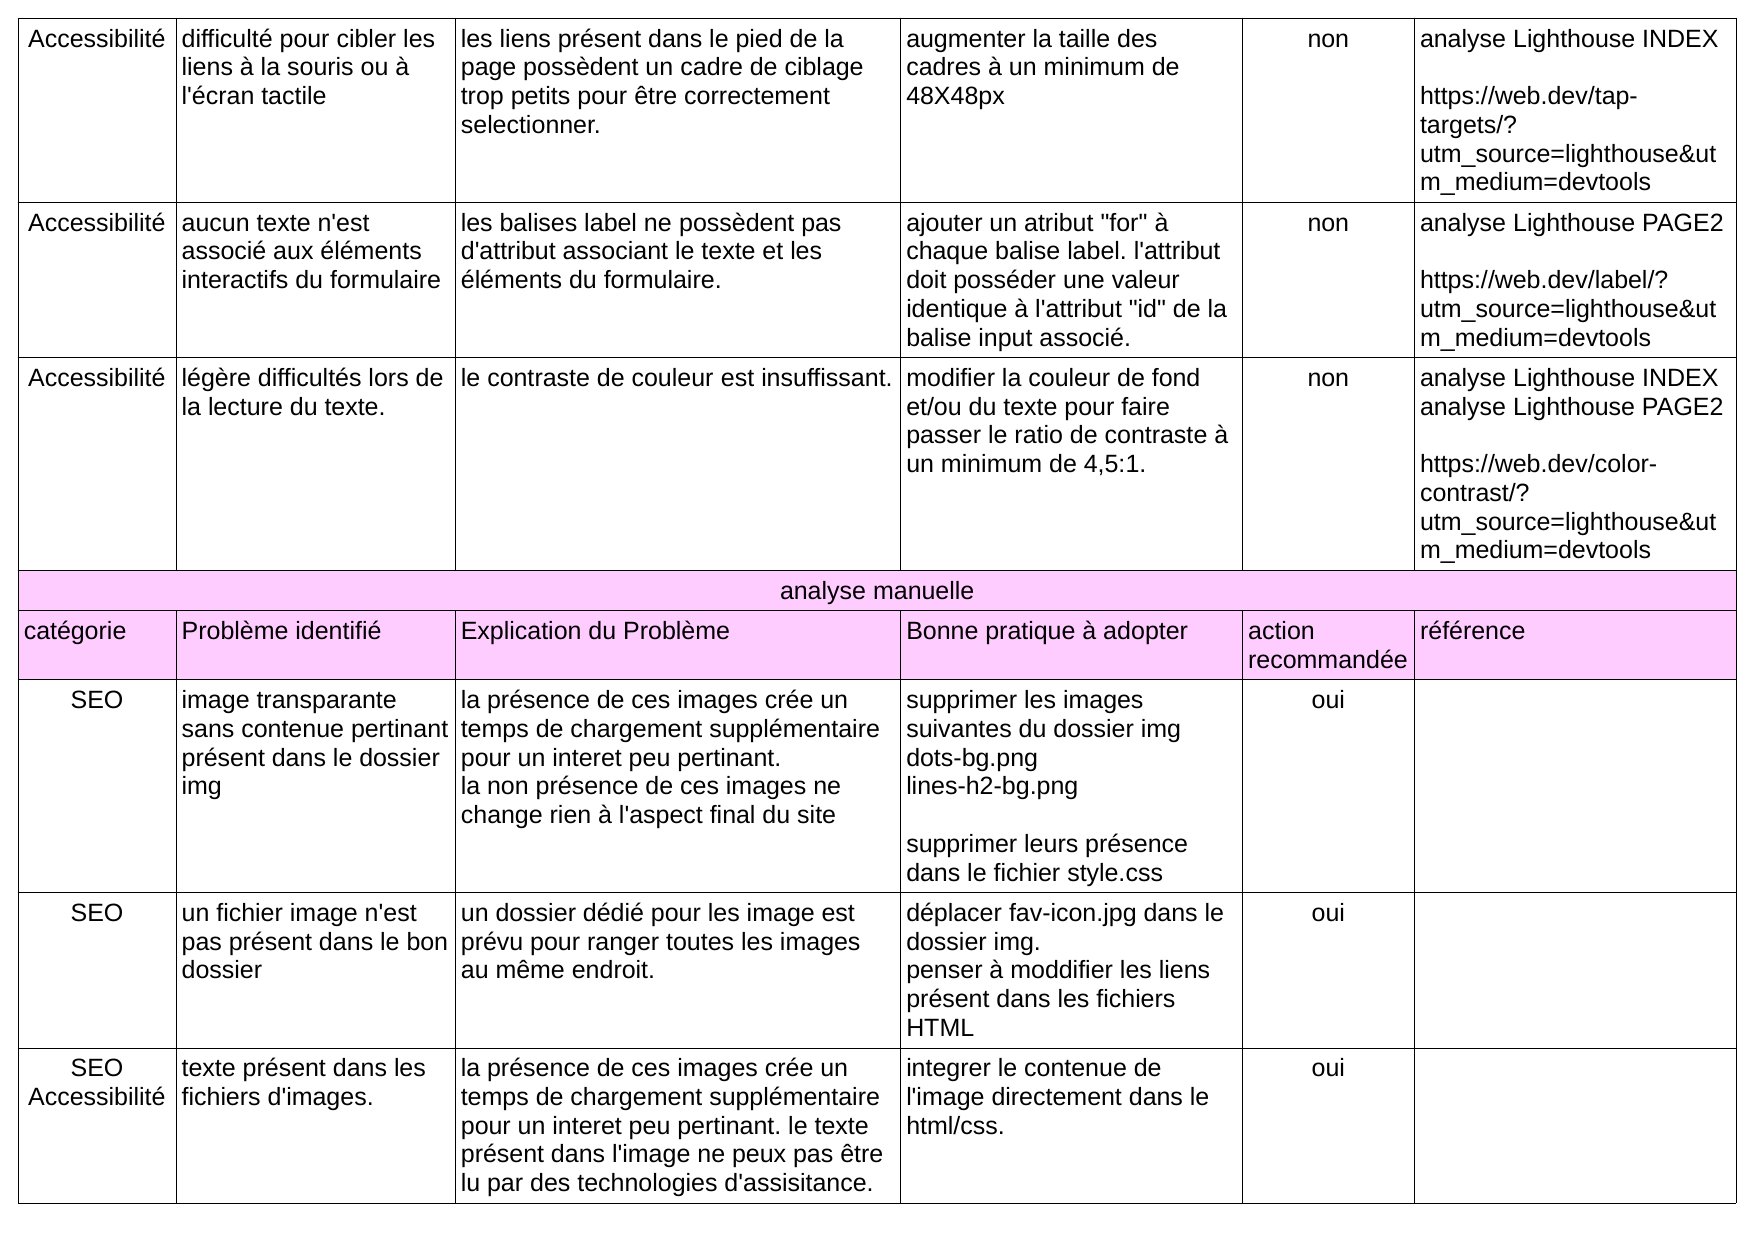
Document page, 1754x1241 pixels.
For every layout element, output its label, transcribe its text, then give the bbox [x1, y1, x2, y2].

table_cell modifier la couleur de fond et/ou du texte pour faire passer le ratio de contraste à un minimum de 4,5:1. [901, 358, 1242, 570]
table_cell action recommandée [1243, 611, 1414, 679]
table_cell Accessibilité [19, 358, 176, 570]
table_cell augmenter la taille des cadres à un minimum de 48X48px [901, 19, 1242, 202]
table_cell non [1243, 203, 1414, 357]
table_cell non [1243, 19, 1414, 202]
table_cell oui [1243, 893, 1414, 1047]
table_cell légère difficultés lors de la lecture du texte. [177, 358, 455, 570]
table_cell Accessibilité [19, 19, 176, 202]
table_cell la présence de ces images crée un temps de chargement supplémentaire pour un interet peu pertinant. le texte présent dans l'image ne peux pas être lu par des technologies d'assisitance. [456, 1049, 900, 1203]
table_cell un fichier image n'est pas présent dans le bon dossier [177, 893, 455, 1047]
table_cell supprimer les images suivantes du dossier img dots-bg.png lines-h2-bg.png supprimer leurs présence dans le fichier style.css [901, 680, 1242, 892]
table_cell SEO Accessibilité [19, 1049, 176, 1203]
table_cell analyse Lighthouse INDEX https://web.dev/tap-targets/?utm_source=lighthouse&utm_medium=devtools [1415, 19, 1736, 202]
table_cell catégorie [19, 611, 176, 679]
table_cell analyse manuelle [19, 571, 1736, 610]
table_cell ajouter un atribut "for" à chaque balise label. l'attribut doit posséder une valeur identique à l'attribut "id" de la balise input associé. [901, 203, 1242, 357]
table_cell un dossier dédié pour les image est prévu pour ranger toutes les images au même endroit. [456, 893, 900, 1047]
table_cell Explication du Problème [456, 611, 900, 679]
table_cell image transparante sans contenue pertinant présent dans le dossier img [177, 680, 455, 892]
table_cell integrer le contenue de l'image directement dans le html/css. [901, 1049, 1242, 1203]
table_cell analyse Lighthouse INDEX analyse Lighthouse PAGE2 https://web.dev/color-contrast/?utm_source=lighthouse&utm_medium=devtools [1415, 358, 1736, 570]
table_cell texte présent dans les fichiers d'images. [177, 1049, 455, 1203]
table_cell Accessibilité [19, 203, 176, 357]
table_cell analyse Lighthouse PAGE2 https://web.dev/label/?utm_source=lighthouse&utm_medium=devtools [1415, 203, 1736, 357]
table_cell [1415, 893, 1736, 1047]
table_cell non [1243, 358, 1414, 570]
table_cell oui [1243, 680, 1414, 892]
table_cell les balises label ne possèdent pas d'attribut associant le texte et les éléments du formulaire. [456, 203, 900, 357]
table_cell la présence de ces images crée un temps de chargement supplémentaire pour un interet peu pertinant. la non présence de ces images ne change rien à l'aspect final du site [456, 680, 900, 892]
table_cell aucun texte n'est associé aux éléments interactifs du formulaire [177, 203, 455, 357]
table_cell référence [1415, 611, 1736, 679]
table_cell SEO [19, 893, 176, 1047]
table_cell [1415, 680, 1736, 892]
table_cell Problème identifié [177, 611, 455, 679]
table_cell le contraste de couleur est insuffissant. [456, 358, 900, 570]
table_cell Bonne pratique à adopter [901, 611, 1242, 679]
table_cell SEO [19, 680, 176, 892]
table_cell [1415, 1049, 1736, 1203]
table_cell les liens présent dans le pied de la page possèdent un cadre de ciblage trop petits pour être correctement selectionner. [456, 19, 900, 202]
table_cell déplacer fav-icon.jpg dans le dossier img. penser à moddifier les liens présent dans les fichiers HTML [901, 893, 1242, 1047]
table_cell oui [1243, 1049, 1414, 1203]
table_cell difficulté pour cibler les liens à la souris ou à l'écran tactile [177, 19, 455, 202]
